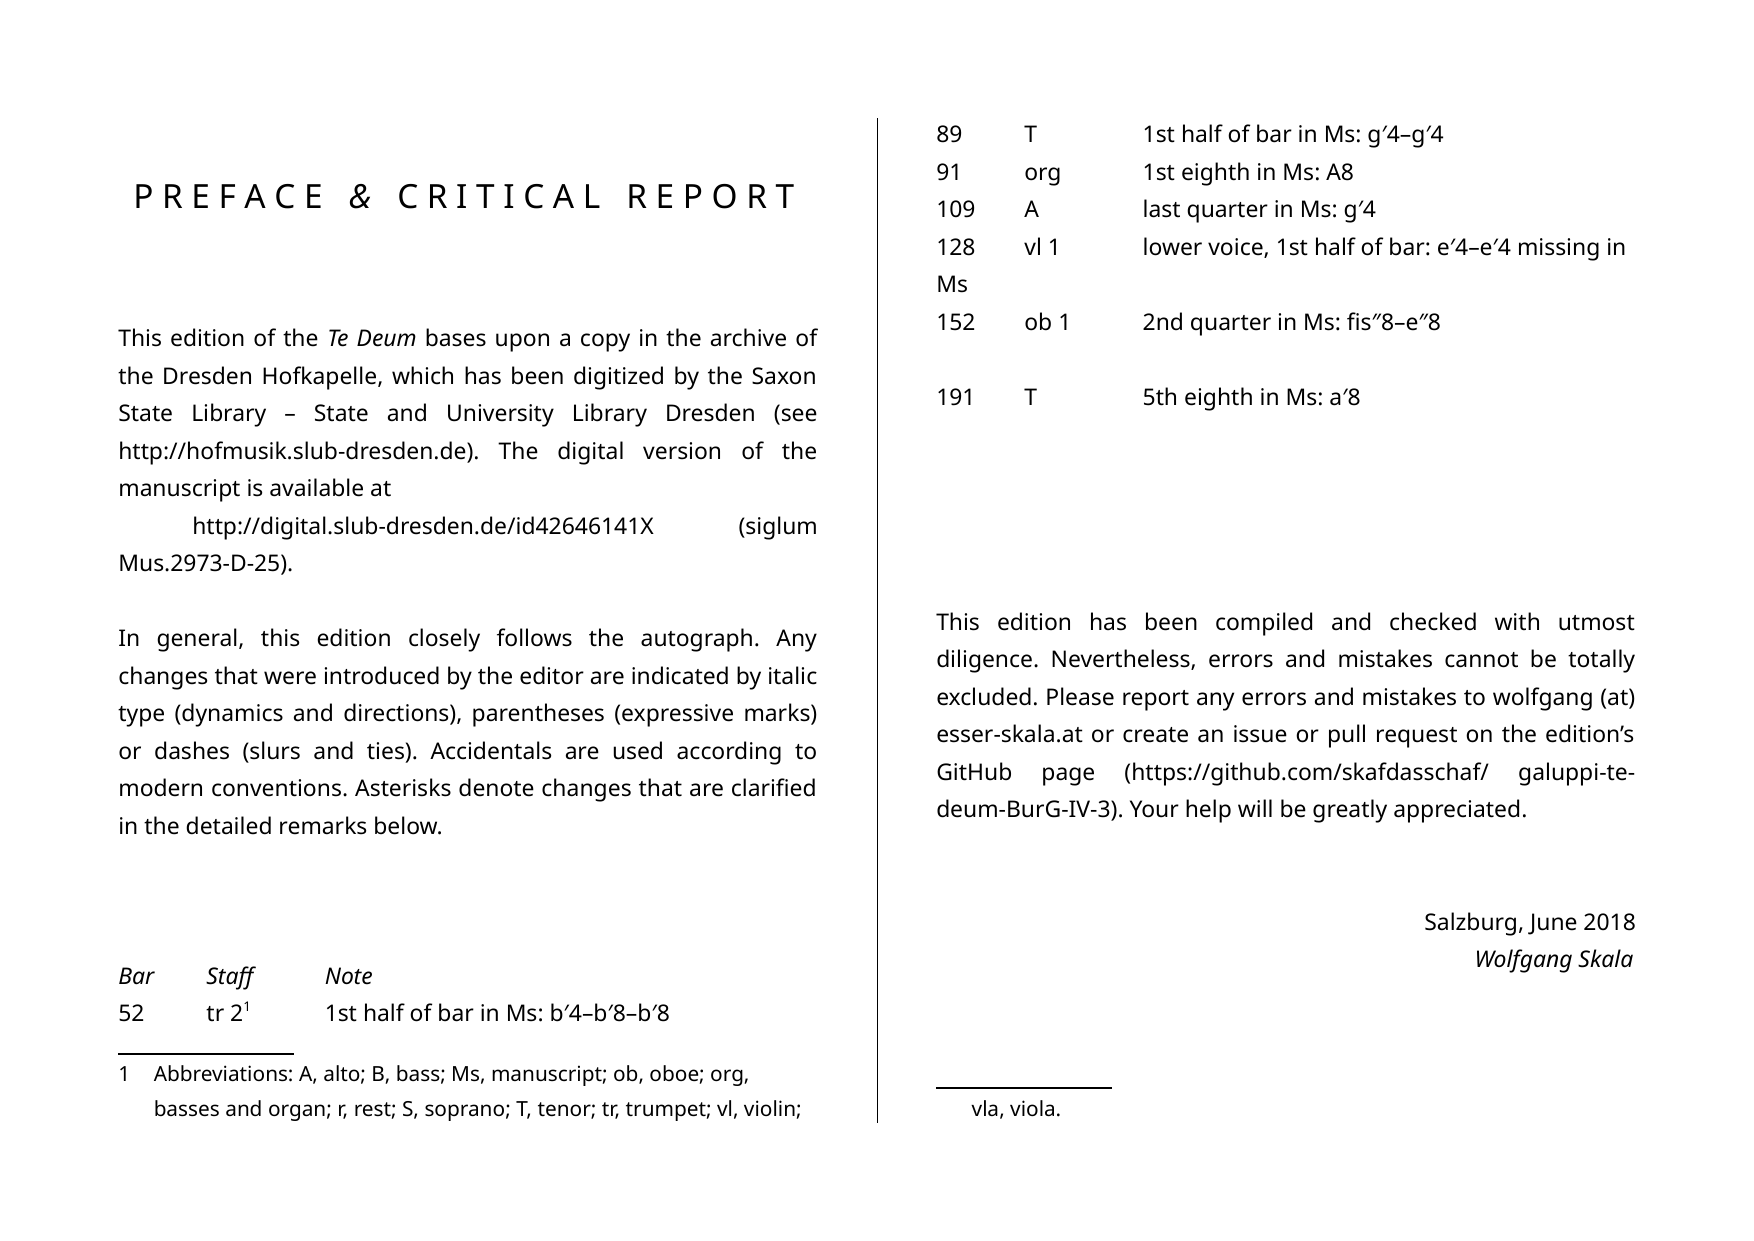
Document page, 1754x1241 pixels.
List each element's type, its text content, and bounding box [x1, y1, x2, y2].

text Bar Staff Note 52 tr 2 1st half of bar in Ms: b′4–b′8–b′8 [118, 960, 818, 1029]
text P R E F A C E & C R I T I C A L R E P O R T [118, 173, 818, 218]
text This edition has been compiled and checked with utmost diligence. Nevertheless, errors and mistakes cannot be totally excluded. Please report any errors and mistakes to wolfgang (at) esser-skala.at or create an issue or pull request on the edition’s GitHub page (https://github.com/skafdasschaf/ galuppi-te-deum-BurG-IV-3). Your help will be greatly appreciated. [936, 606, 1636, 824]
text 89 T 1st half of bar in Ms: g′4–g′4 91 org 1st eighth in Ms: A8 109 A last quarter in Ms: g′4 128 vl 1 lower voice, 1st half of bar: e′4–e′4 missing in Ms 152 ob 1 2nd quarter in Ms: fis″8–e″8 191 T 5th eighth in Ms: a′8 [936, 118, 1636, 562]
text Abbreviations: A, alto; B, bass; Ms, manuscript; ob, oboe; org, basses and organ; r, rest; S, soprano; T, tenor; tr, trumpet; vl, violin; [118, 1059, 818, 1122]
text In general, this edition closely follows the autograph. Any changes that were introduced by the editor are indicated by italic type (dynamics and directions), parentheses (expressive marks) or dashes (slurs and ties). Accidentals are used according to modern conventions. Asterisks denote changes that are clarified in the detailed remarks below. [118, 622, 818, 841]
text Salzburg, June 2018 Wolfgang Skala [936, 906, 1636, 974]
text http://digital.slub-dresden.de/id42646141X (siglum Mus.2973-D-25). [118, 510, 818, 579]
text vla, viola. [936, 1094, 1636, 1122]
text This edition of the Te Deum bases upon a copy in the archive of the Dresden Hofkapelle, which has been digitized by the Saxon State Library – State and University Library Dresden (see http://hofmusik.slub-dresden.de). The digital version of the manuscript is available at [118, 322, 818, 504]
